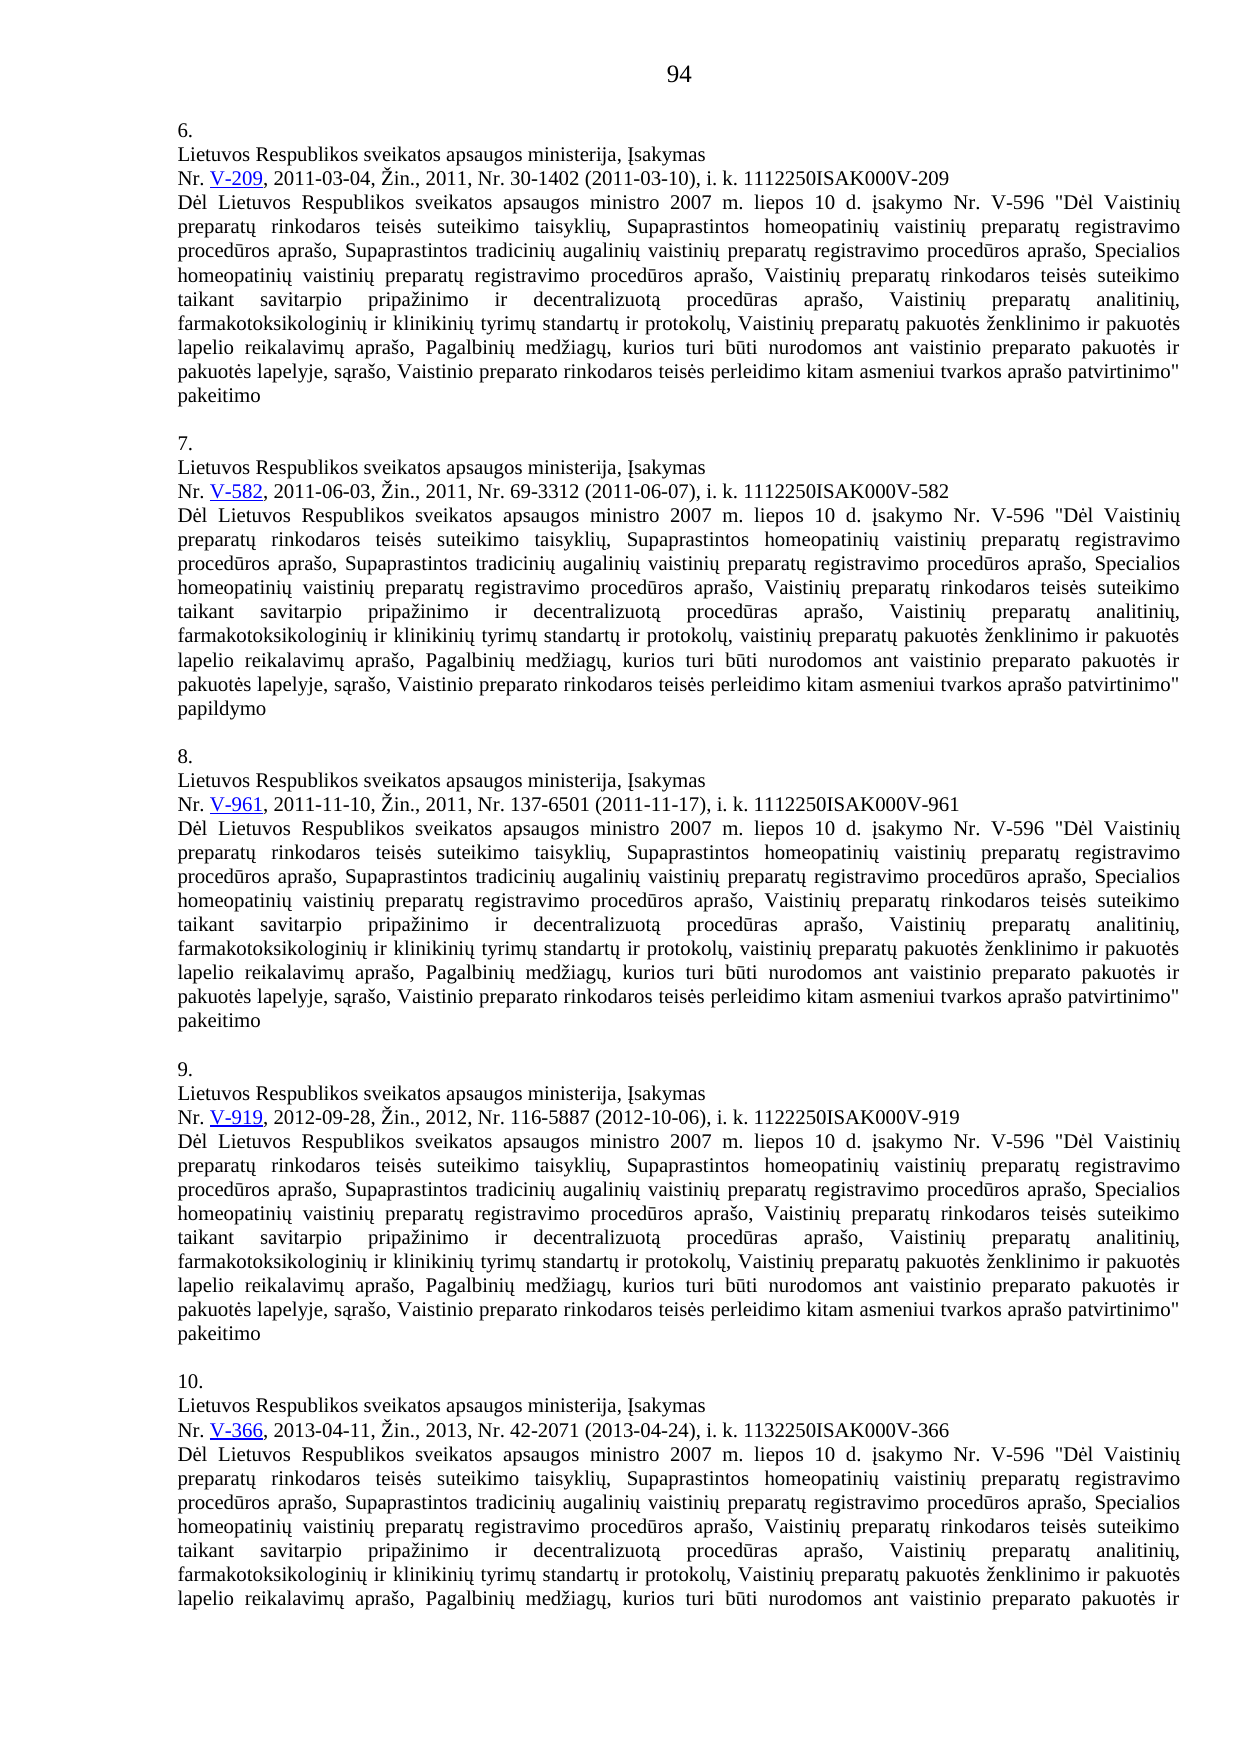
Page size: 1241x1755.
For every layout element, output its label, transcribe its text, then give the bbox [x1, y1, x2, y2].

text 6. [177, 118, 1181, 142]
text Dėl Lietuvos Respublikos sveikatos apsaugos ministro 2007 m. liepos 10 d. įsakymo Nr. V-596 "Dėl Vaistinių preparatų rinkodaros teisės suteikimo taisyklių, Supaprastintos homeopatinių vaistinių preparatų registravimo procedūros aprašo, Supaprastintos tradicinių augalinių vaistinių preparatų registravimo procedūros aprašo, Specialios homeopatinių vaistinių preparatų registravimo procedūros aprašo, Vaistinių preparatų rinkodaros teisės suteikimo taikant savitarpio pripažinimo ir decentralizuotą procedūras aprašo, Vaistinių preparatų analitinių, farmakotoksikologinių ir klinikinių tyrimų standartų ir protokolų, Vaistinių preparatų pakuotės ženklinimo ir pakuotės lapelio reikalavimų aprašo, Pagalbinių medžiagų, kurios turi būti nurodomos ant vaistinio preparato pakuotės ir pakuotės lapelyje, sąrašo, Vaistinio preparato rinkodaros teisės perleidimo kitam asmeniui tvarkos aprašo patvirtinimo" pakeitimo [177, 1129, 1181, 1345]
text 9. [177, 1057, 1181, 1081]
text Lietuvos Respublikos sveikatos apsaugos ministerija, Įsakymas [177, 1393, 1181, 1417]
text Nr. V-961, 2011-11-10, Žin., 2011, Nr. 137-6501 (2011-11-17), i. k. 1112250ISAK000V-961 [177, 792, 1181, 816]
text 10. [177, 1369, 1181, 1393]
text 8. [177, 744, 1181, 768]
text Dėl Lietuvos Respublikos sveikatos apsaugos ministro 2007 m. liepos 10 d. įsakymo Nr. V-596 "Dėl Vaistinių preparatų rinkodaros teisės suteikimo taisyklių, Supaprastintos homeopatinių vaistinių preparatų registravimo procedūros aprašo, Supaprastintos tradicinių augalinių vaistinių preparatų registravimo procedūros aprašo, Specialios homeopatinių vaistinių preparatų registravimo procedūros aprašo, Vaistinių preparatų rinkodaros teisės suteikimo taikant savitarpio pripažinimo ir decentralizuotą procedūras aprašo, Vaistinių preparatų analitinių, farmakotoksikologinių ir klinikinių tyrimų standartų ir protokolų, Vaistinių preparatų pakuotės ženklinimo ir pakuotės lapelio reikalavimų aprašo, Pagalbinių medžiagų, kurios turi būti nurodomos ant vaistinio preparato pakuotės ir [177, 1442, 1181, 1610]
text Nr. V-919, 2012-09-28, Žin., 2012, Nr. 116-5887 (2012-10-06), i. k. 1122250ISAK000V-919 [177, 1105, 1181, 1129]
text Nr. V-582, 2011-06-03, Žin., 2011, Nr. 69-3312 (2011-06-07), i. k. 1112250ISAK000V-582 [177, 479, 1181, 503]
text Nr. V-209, 2011-03-04, Žin., 2011, Nr. 30-1402 (2011-03-10), i. k. 1112250ISAK000V-209 [177, 166, 1181, 190]
text Lietuvos Respublikos sveikatos apsaugos ministerija, Įsakymas [177, 455, 1181, 479]
text 7. [177, 431, 1181, 455]
text Nr. V-366, 2013-04-11, Žin., 2013, Nr. 42-2071 (2013-04-24), i. k. 1132250ISAK000V-366 [177, 1417, 1181, 1442]
text Lietuvos Respublikos sveikatos apsaugos ministerija, Įsakymas [177, 1081, 1181, 1105]
text Dėl Lietuvos Respublikos sveikatos apsaugos ministro 2007 m. liepos 10 d. įsakymo Nr. V-596 "Dėl Vaistinių preparatų rinkodaros teisės suteikimo taisyklių, Supaprastintos homeopatinių vaistinių preparatų registravimo procedūros aprašo, Supaprastintos tradicinių augalinių vaistinių preparatų registravimo procedūros aprašo, Specialios homeopatinių vaistinių preparatų registravimo procedūros aprašo, Vaistinių preparatų rinkodaros teisės suteikimo taikant savitarpio pripažinimo ir decentralizuotą procedūras aprašo, Vaistinių preparatų analitinių, farmakotoksikologinių ir klinikinių tyrimų standartų ir protokolų, vaistinių preparatų pakuotės ženklinimo ir pakuotės lapelio reikalavimų aprašo, Pagalbinių medžiagų, kurios turi būti nurodomos ant vaistinio preparato pakuotės ir pakuotės lapelyje, sąrašo, Vaistinio preparato rinkodaros teisės perleidimo kitam asmeniui tvarkos aprašo patvirtinimo" pakeitimo [177, 816, 1181, 1032]
text Dėl Lietuvos Respublikos sveikatos apsaugos ministro 2007 m. liepos 10 d. įsakymo Nr. V-596 "Dėl Vaistinių preparatų rinkodaros teisės suteikimo taisyklių, Supaprastintos homeopatinių vaistinių preparatų registravimo procedūros aprašo, Supaprastintos tradicinių augalinių vaistinių preparatų registravimo procedūros aprašo, Specialios homeopatinių vaistinių preparatų registravimo procedūros aprašo, Vaistinių preparatų rinkodaros teisės suteikimo taikant savitarpio pripažinimo ir decentralizuotą procedūras aprašo, Vaistinių preparatų analitinių, farmakotoksikologinių ir klinikinių tyrimų standartų ir protokolų, Vaistinių preparatų pakuotės ženklinimo ir pakuotės lapelio reikalavimų aprašo, Pagalbinių medžiagų, kurios turi būti nurodomos ant vaistinio preparato pakuotės ir pakuotės lapelyje, sąrašo, Vaistinio preparato rinkodaros teisės perleidimo kitam asmeniui tvarkos aprašo patvirtinimo" pakeitimo [177, 190, 1181, 407]
text Lietuvos Respublikos sveikatos apsaugos ministerija, Įsakymas [177, 768, 1181, 792]
text Lietuvos Respublikos sveikatos apsaugos ministerija, Įsakymas [177, 142, 1181, 166]
text Dėl Lietuvos Respublikos sveikatos apsaugos ministro 2007 m. liepos 10 d. įsakymo Nr. V-596 "Dėl Vaistinių preparatų rinkodaros teisės suteikimo taisyklių, Supaprastintos homeopatinių vaistinių preparatų registravimo procedūros aprašo, Supaprastintos tradicinių augalinių vaistinių preparatų registravimo procedūros aprašo, Specialios homeopatinių vaistinių preparatų registravimo procedūros aprašo, Vaistinių preparatų rinkodaros teisės suteikimo taikant savitarpio pripažinimo ir decentralizuotą procedūras aprašo, Vaistinių preparatų analitinių, farmakotoksikologinių ir klinikinių tyrimų standartų ir protokolų, vaistinių preparatų pakuotės ženklinimo ir pakuotės lapelio reikalavimų aprašo, Pagalbinių medžiagų, kurios turi būti nurodomos ant vaistinio preparato pakuotės ir pakuotės lapelyje, sąrašo, Vaistinio preparato rinkodaros teisės perleidimo kitam asmeniui tvarkos aprašo patvirtinimo" papildymo [177, 503, 1181, 720]
